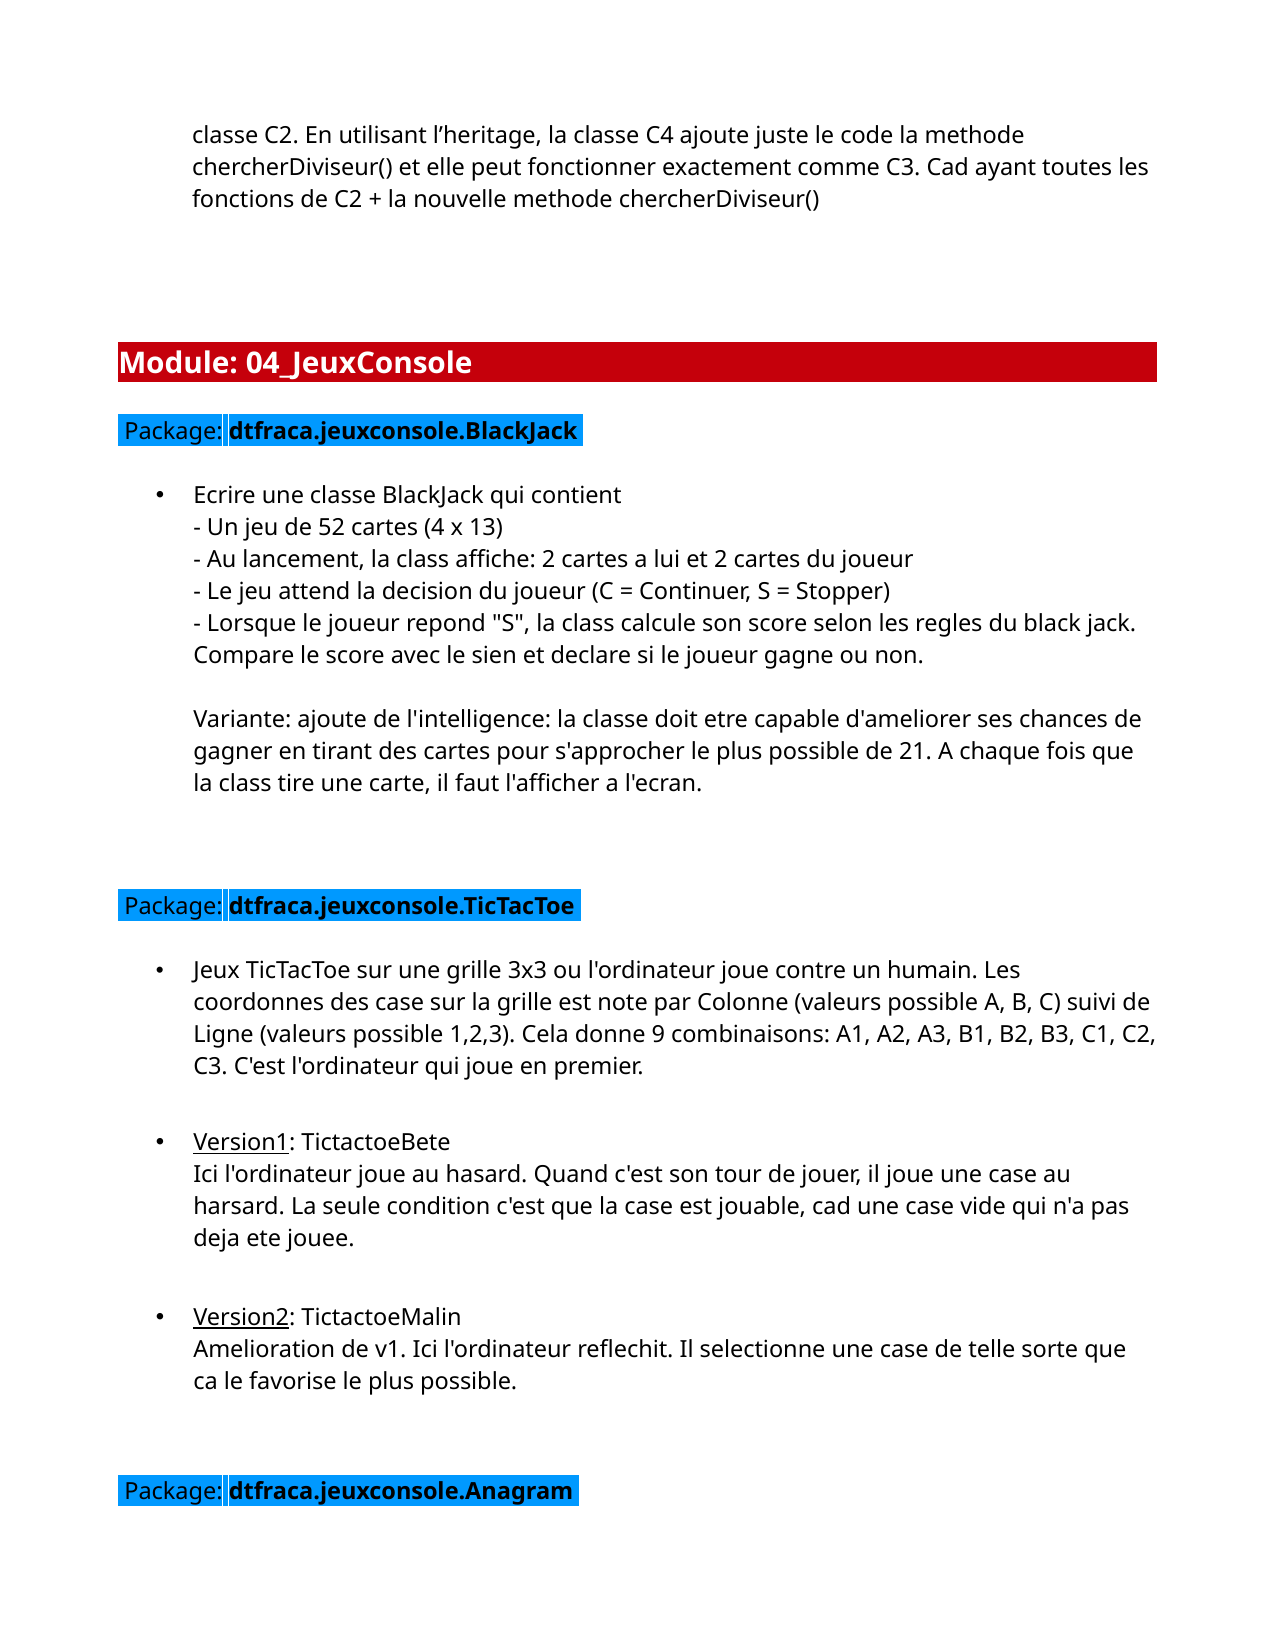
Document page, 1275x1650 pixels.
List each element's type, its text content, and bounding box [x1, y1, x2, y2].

text Module: 04_JeuxConsole [118, 342, 1157, 382]
list Ecrire une classe BlackJack qui contient - Un jeu de 52 cartes (4 x 13) - Au lancement, la class affiche: 2 cartes a lui et 2 cartes du joueur - Le jeu attend la decision du joueur (C = Continuer, S = Stopper) - Lorsque le joueur repond "S", la class calcule son score selon les regles du black jack. Compare le score avec le sien et declare si le joueur gagne ou non. Variante: ajoute de l'intelligence: la classe doit etre capable d'ameliorer ses chances de gagner en tirant des cartes pour s'approcher le plus possible de 21. A chaque fois que la class tire une carte, il faut l'afficher a l'ecran. [156, 478, 1157, 832]
list Jeux TicTacToe sur une grille 3x3 ou l'ordinateur joue contre un humain. Les coordonnes des case sur la grille est note par Colonne (valeurs possible A, B, C) suivi de Ligne (valeurs possible 1,2,3). Cela donne 9 combinaisons: A1, A2, A3, B1, B2, B3, C1, C2, C3. C'est l'ordinateur qui joue en premier. [156, 953, 1157, 1113]
text Package: dtfraca.jeuxconsole.TicTacToe [118, 889, 1157, 921]
text Package: dtfraca.jeuxconsole.Anagram [118, 1474, 1157, 1506]
list Version1: TictactoeBete Ici l'ordinateur joue au hasard. Quand c'est son tour de jouer, il joue une case au harsard. La seule condition c'est que la case est jouable, cad une case vide qui n'a pas deja ete jouee. [156, 1126, 1157, 1287]
list classe C2. En utilisant l’heritage, la classe C4 ajoute juste le code la methode chercherDiviseur() et elle peut fonctionner exactement comme C3. Cad ayant toutes les fonctions de C2 + la nouvelle methode chercherDiviseur() [162, 118, 1157, 246]
list Version2: TictactoeMalin Amelioration de v1. Ici l'ordinateur reflechit. Il selectionne une case de telle sorte que ca le favorise le plus possible. [156, 1300, 1157, 1462]
text Package: dtfraca.jeuxconsole.BlackJack [118, 414, 1157, 446]
